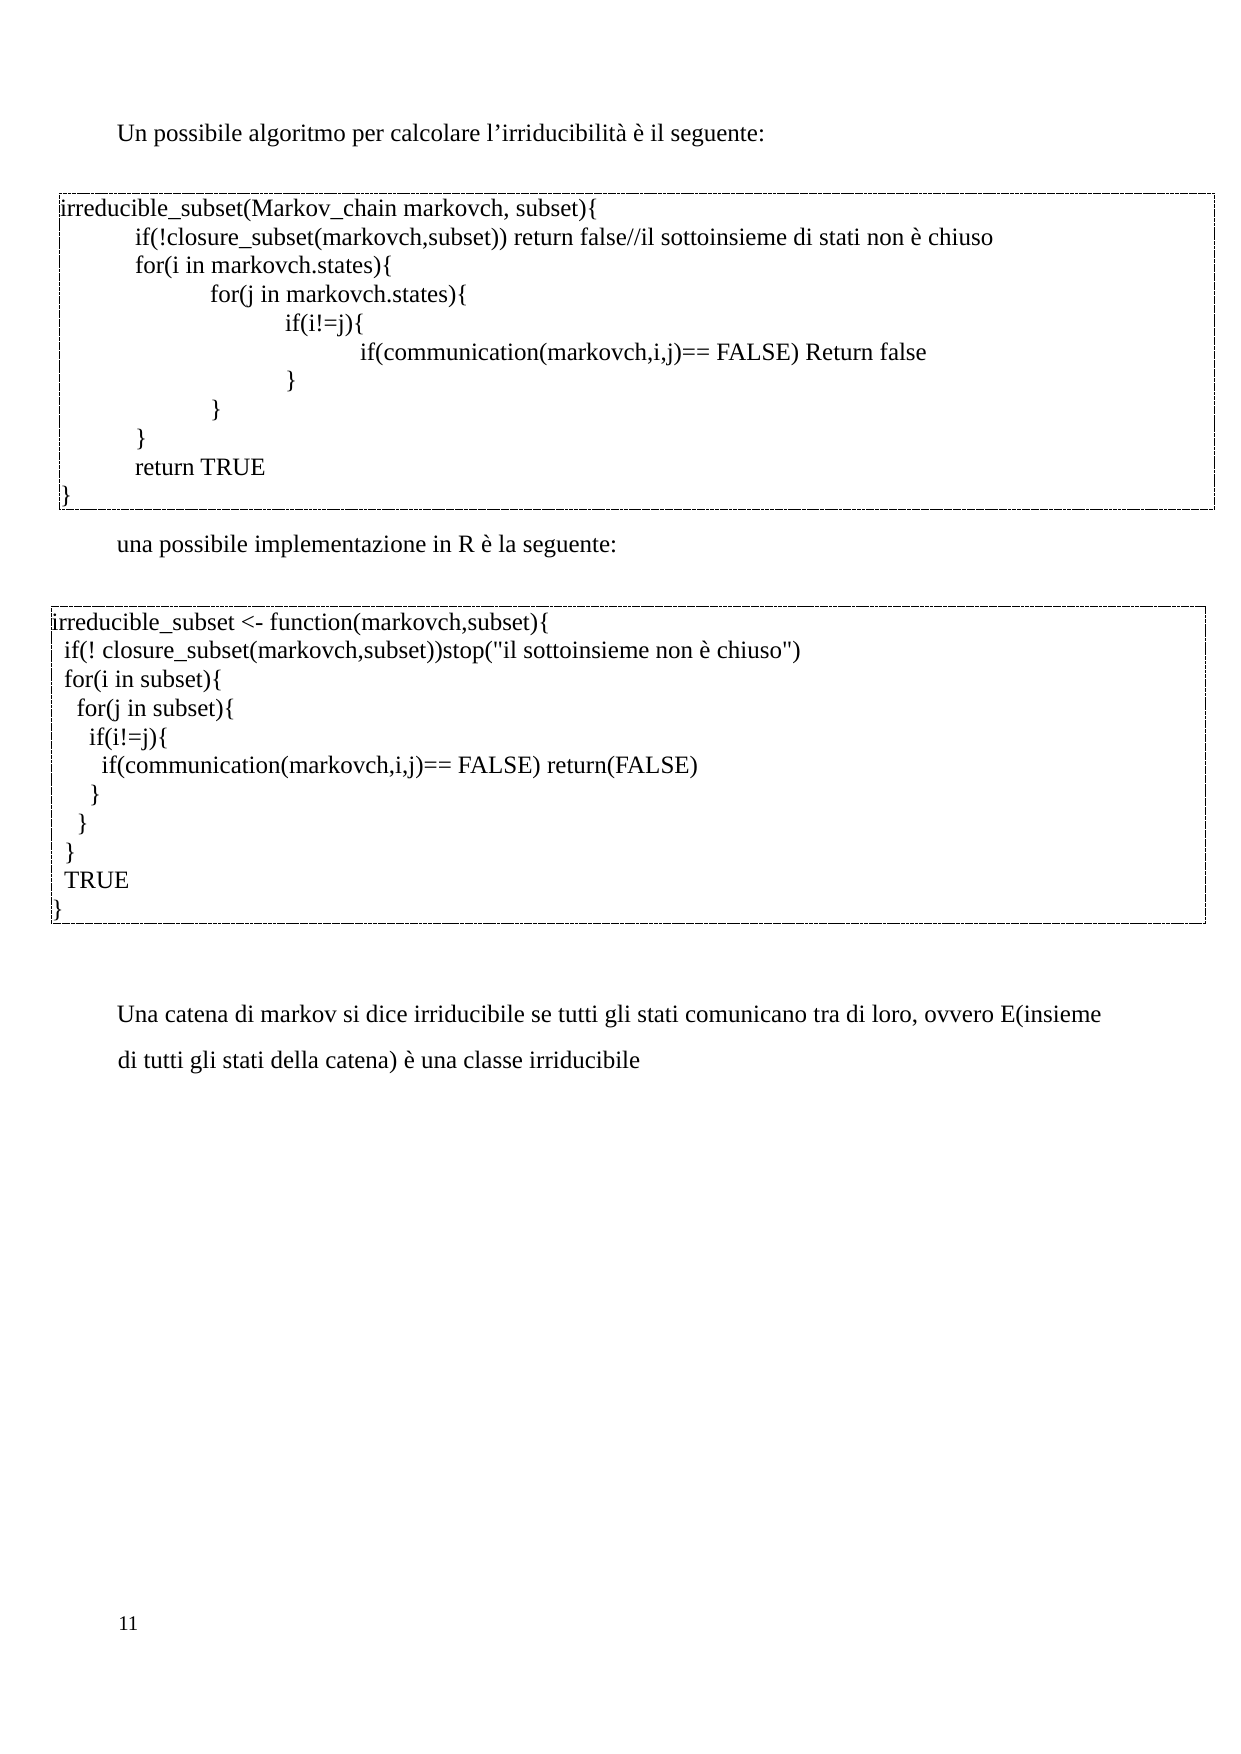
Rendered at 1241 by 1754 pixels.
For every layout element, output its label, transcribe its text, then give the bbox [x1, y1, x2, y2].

text Un possibile algoritmo per calcolare l’irriducibilità è il seguente: [117, 118, 1122, 147]
text Una catena di markov si dice irriducibile se tutti gli stati comunicano tra di loro, ovvero E(insieme di tutti gli stati della catena) è una classe irriducibile [117, 999, 1122, 1073]
text una possibile implementazione in R è la seguente: [117, 529, 1122, 558]
